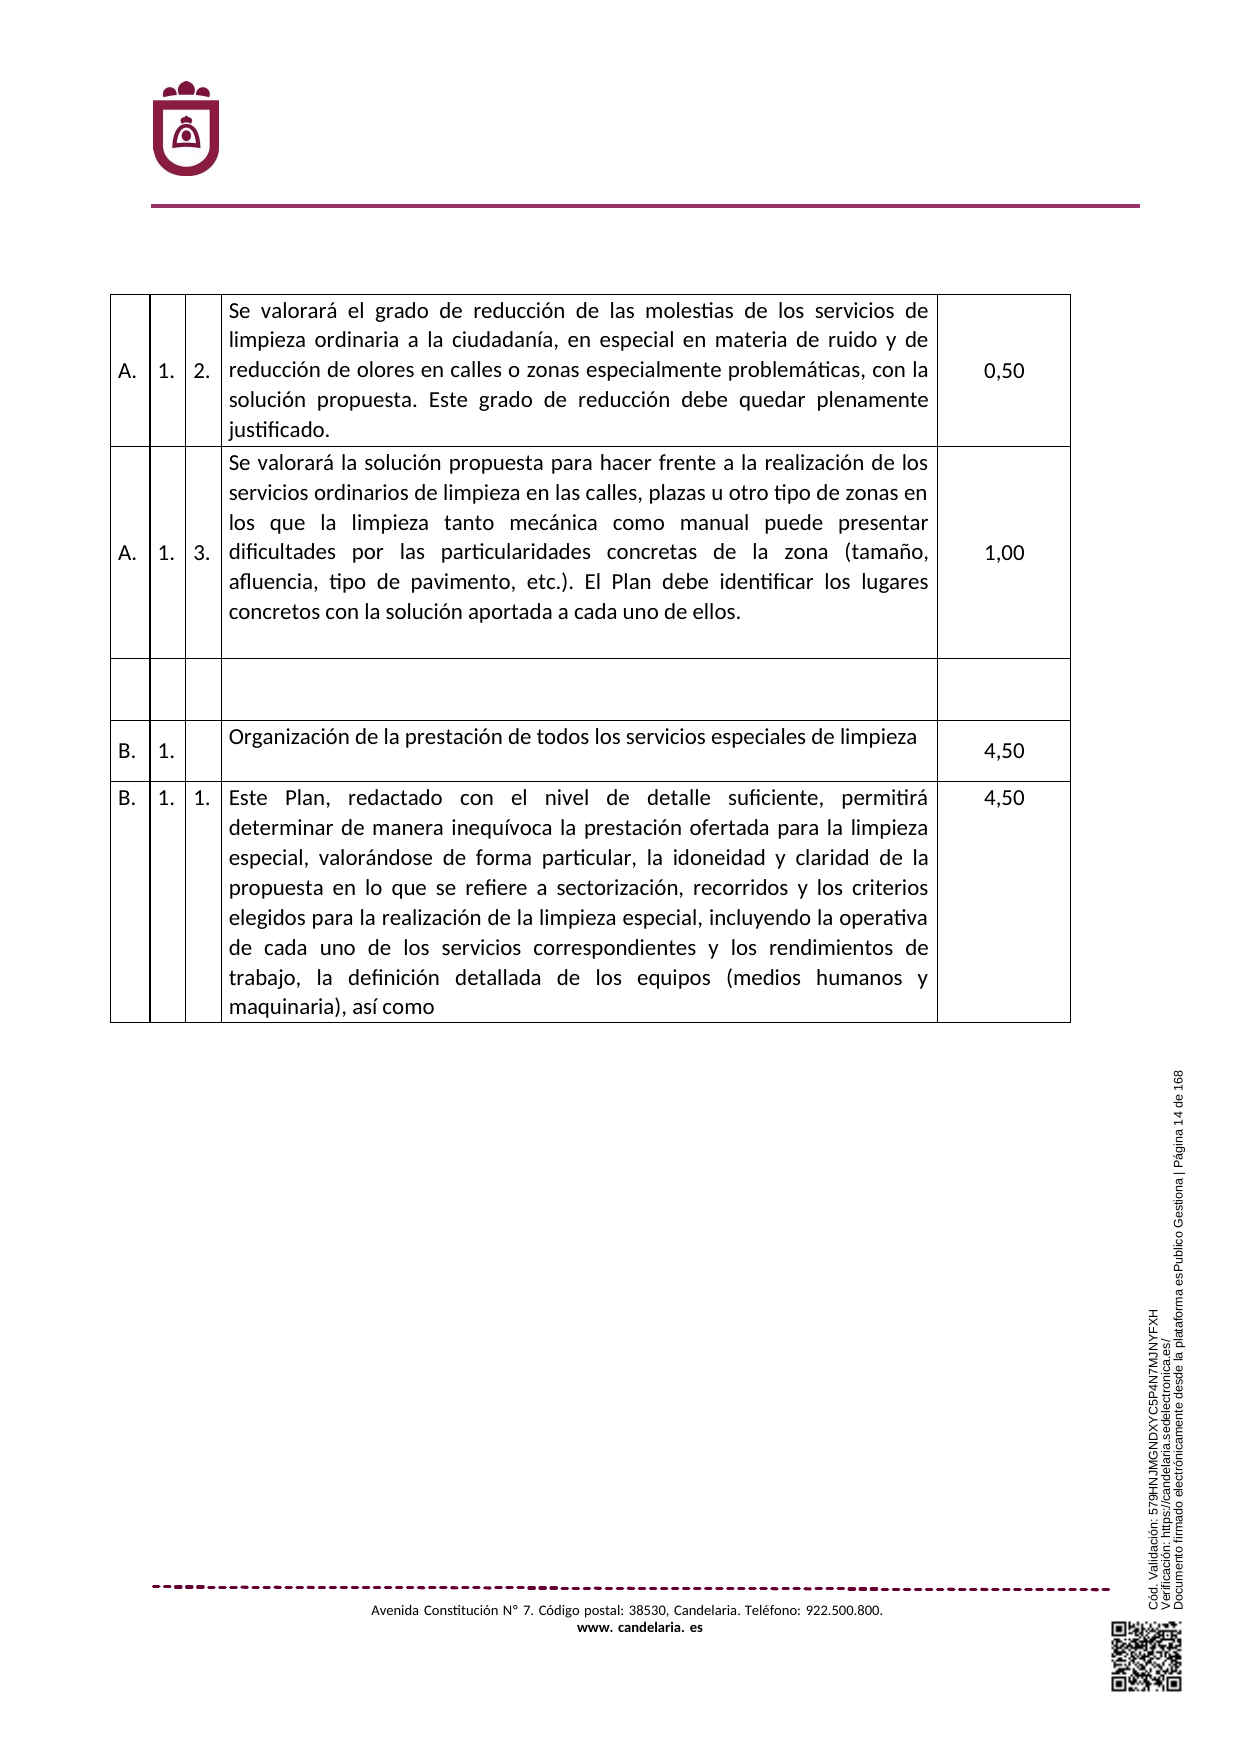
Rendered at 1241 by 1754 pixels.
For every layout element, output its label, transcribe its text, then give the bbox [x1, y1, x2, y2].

table_cell 3. [186, 447, 221, 658]
table_cell A. [111, 295, 149, 446]
table_cell A. [111, 447, 149, 658]
table_cell Se valorará el grado de reducción de las molestias de los servicios de limpieza ordinaria a la ciudadanía, en especial en materia de ruido y de reducción de olores en calles o zonas especialmente problemáticas, con la solución propuesta. Este grado de reducción debe quedar plenamente justificado. [222, 295, 937, 446]
table_cell 1. [151, 295, 185, 446]
table_cell 4,50 [938, 782, 1070, 1022]
table_cell [151, 659, 185, 719]
table_cell 1,00 [938, 447, 1070, 658]
table_cell B. [111, 782, 149, 1022]
table_cell 4,50 [938, 721, 1070, 781]
table_cell Se valorará la solución propuesta para hacer frente a la realización de los servicios ordinarios de limpieza en las calles, plazas u otro tipo de zonas en los que la limpieza tanto mecánica como manual puede presentar dificultades por las particularidades concretas de la zona (tamaño, afluencia, tipo de pavimento, etc.). El Plan debe identificar los lugares concretos con la solución aportada a cada uno de ellos. [222, 447, 937, 658]
table_cell Organización de la prestación de todos los servicios especiales de limpieza [222, 721, 937, 781]
table_cell 1. [151, 721, 185, 781]
table_cell Este Plan, redactado con el nivel de detalle suficiente, permitirá determinar de manera inequívoca la prestación ofertada para la limpieza especial, valorándose de forma particular, la idoneidad y claridad de la propuesta en lo que se refiere a sectorización, recorridos y los criterios elegidos para la realización de la limpieza especial, incluyendo la operativa de cada uno de los servicios correspondientes y los rendimientos de trabajo, la definición detallada de los equipos (medios humanos y maquinaria), así como [222, 782, 937, 1022]
table_cell B. [111, 659, 149, 719]
table_cell 4,50 [938, 659, 1070, 719]
table_cell 1. [151, 782, 185, 1022]
table_cell 1. [151, 447, 185, 658]
table_cell [186, 721, 221, 781]
table_cell [186, 659, 221, 719]
table_cell 0,50 [938, 295, 1070, 446]
table_cell B. [111, 721, 149, 781]
table_cell B. PLAN DE ORGANIZACIÓN DE SERVICIOS ESPECIALES DE LIMPIEZA [222, 659, 937, 719]
table_cell 2. [186, 295, 221, 446]
table_cell 1. [186, 782, 221, 1022]
